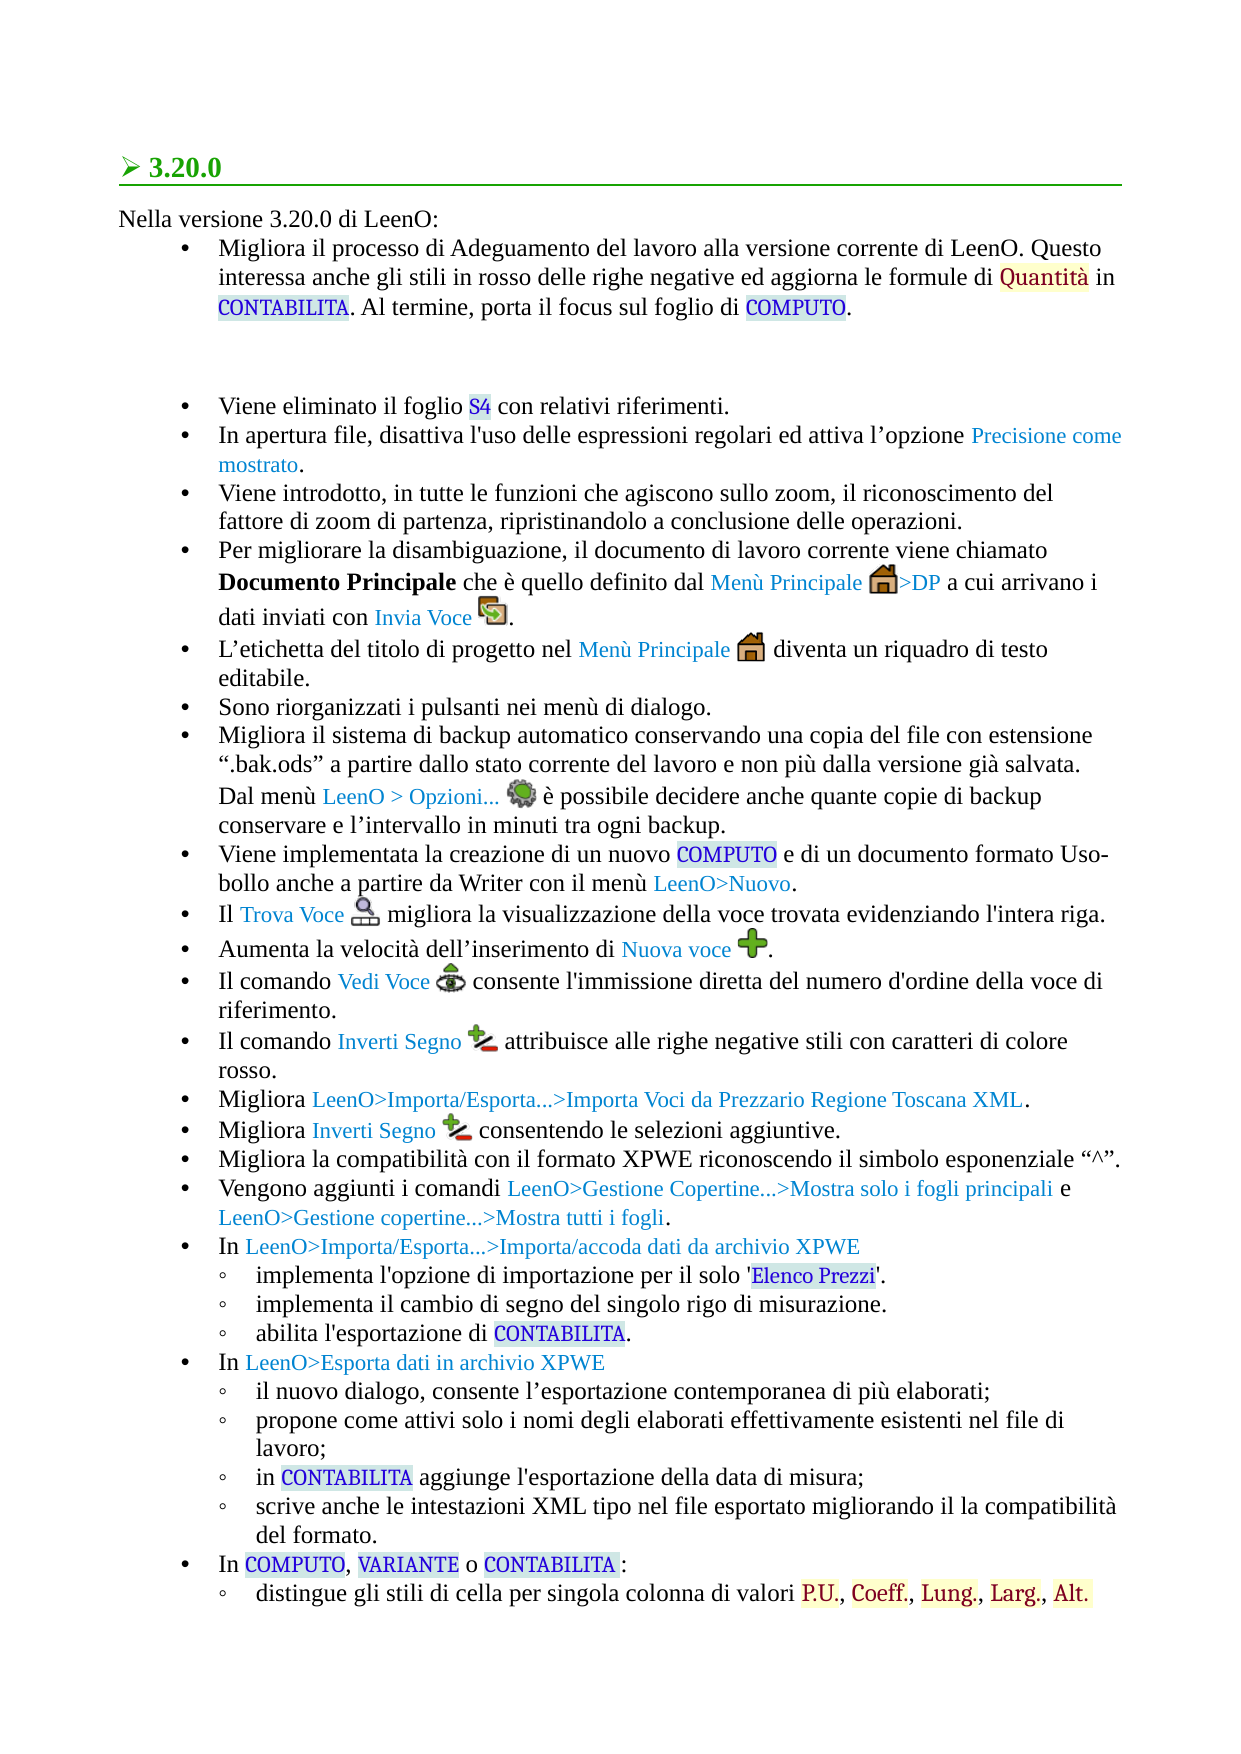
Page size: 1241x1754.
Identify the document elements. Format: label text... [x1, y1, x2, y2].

picture [436, 963, 467, 994]
list distingue gli stili di cella per singola colonna di valori P.U., Coeff., Lung., Larg., Alt. [218, 1578, 1122, 1608]
picture [467, 1023, 498, 1054]
subtitle 3.20.0 [119, 150, 1122, 184]
list implementa l'opzione di importazione per il solo 'Elenco Prezzi'. [218, 1260, 1122, 1289]
picture [350, 896, 381, 927]
list Per migliorare la disambiguazione, il documento di lavoro corrente viene chiamato Documento Principale che è quello definito dal Menù Principale >DP a cui arrivano i dati inviati con Invia Voce . [181, 535, 1122, 631]
list Sono riorganizzati i pulsanti nei menù di dialogo. [181, 692, 1122, 721]
list Migliora il sistema di backup automatico conservando una copia del file con estensione “.bak.ods” a partire dallo stato corrente del lavoro e non più dalla versione già salvata. Dal menù LeenO > Opzioni... è possibile decidere anche quante copie di backup conservare e l’intervallo in minuti tra ogni backup. [181, 721, 1122, 838]
list Viene introdotto, in tutte le funzioni che agiscono sullo zoom, il riconoscimento del fattore di zoom di partenza, ripristinandolo a conclusione delle operazioni. [181, 478, 1122, 535]
list In COMPUTO, VARIANTE o CONTABILITA : [181, 1549, 1122, 1578]
list Viene implementata la creazione di un nuovo COMPUTO e di un documento formato Uso-bollo anche a partire da Writer con il menù LeenO>Nuovo. [181, 838, 1122, 896]
list Migliora il processo di Adeguamento del lavoro alla versione corrente di LeenO. Questo interessa anche gli stili in rosso delle righe negative ed aggiorna le formule di Quantità in CONTABILITA. Al termine, porta il focus sul foglio di COMPUTO. [181, 233, 1122, 321]
list Il comando Vedi Voce consente l'immissione diretta del numero d'ordine della voce di riferimento. [181, 963, 1122, 1023]
list Il comando Inverti Segno attribuisce alle righe negative stili con caratteri di colore rosso. [181, 1023, 1122, 1084]
list In apertura file, disattiva l'uso delle espressioni regolari ed attiva l’opzione Precisione come mostrato. [181, 420, 1122, 478]
list implementa il cambio di segno del singolo rigo di misurazione. [218, 1289, 1122, 1318]
list abilita l'esportazione di CONTABILITA. [218, 1318, 1122, 1347]
list Migliora la compatibilità con il formato XPWE riconoscendo il simbolo esponenziale “^”. [181, 1144, 1122, 1173]
picture [737, 928, 768, 958]
list in CONTABILITA aggiunge l'esportazione della data di misura; [218, 1462, 1122, 1491]
list Migliora LeenO>Importa/Esporta...>Importa Voci da Prezzario Regione Toscana XML. [181, 1084, 1122, 1113]
list L’etichetta del titolo di progetto nel Menù Principale diventa un riquadro di testo editabile. [181, 631, 1122, 692]
list Vengono aggiunti i comandi LeenO>Gestione Copertine...>Mostra solo i fogli principali e LeenO>Gestione copertine...>Mostra tutti i fogli. [181, 1173, 1122, 1231]
picture [442, 1112, 473, 1143]
list propone come attivi solo i nomi degli elaborati effettivamente esistenti nel file di lavoro; [218, 1404, 1122, 1462]
text Nella versione 3.20.0 di LeenO: [118, 204, 1122, 233]
list Aumenta la velocità dell’inserimento di Nuova voce . [181, 928, 1122, 963]
list scrive anche le intestazioni XML tipo nel file esportato migliorando il la compatibilità del formato. [218, 1491, 1122, 1549]
list Il Trova Voce migliora la visualizzazione della voce trovata evidenziando l'intera riga. [181, 896, 1122, 928]
picture [868, 564, 899, 595]
list Migliora Inverti Segno consentendo le selezioni aggiuntive. [181, 1113, 1122, 1144]
list In LeenO>Esporta dati in archivio XPWE [181, 1347, 1122, 1376]
picture [506, 778, 537, 809]
list In LeenO>Importa/Esporta...>Importa/accoda dati da archivio XPWE [181, 1231, 1122, 1260]
list il nuovo dialogo, consente l’esportazione contemporanea di più elaborati; [218, 1376, 1122, 1404]
picture [477, 595, 508, 626]
list Viene eliminato il foglio S4 con relativi riferimenti. [181, 391, 1122, 420]
picture [736, 631, 767, 662]
